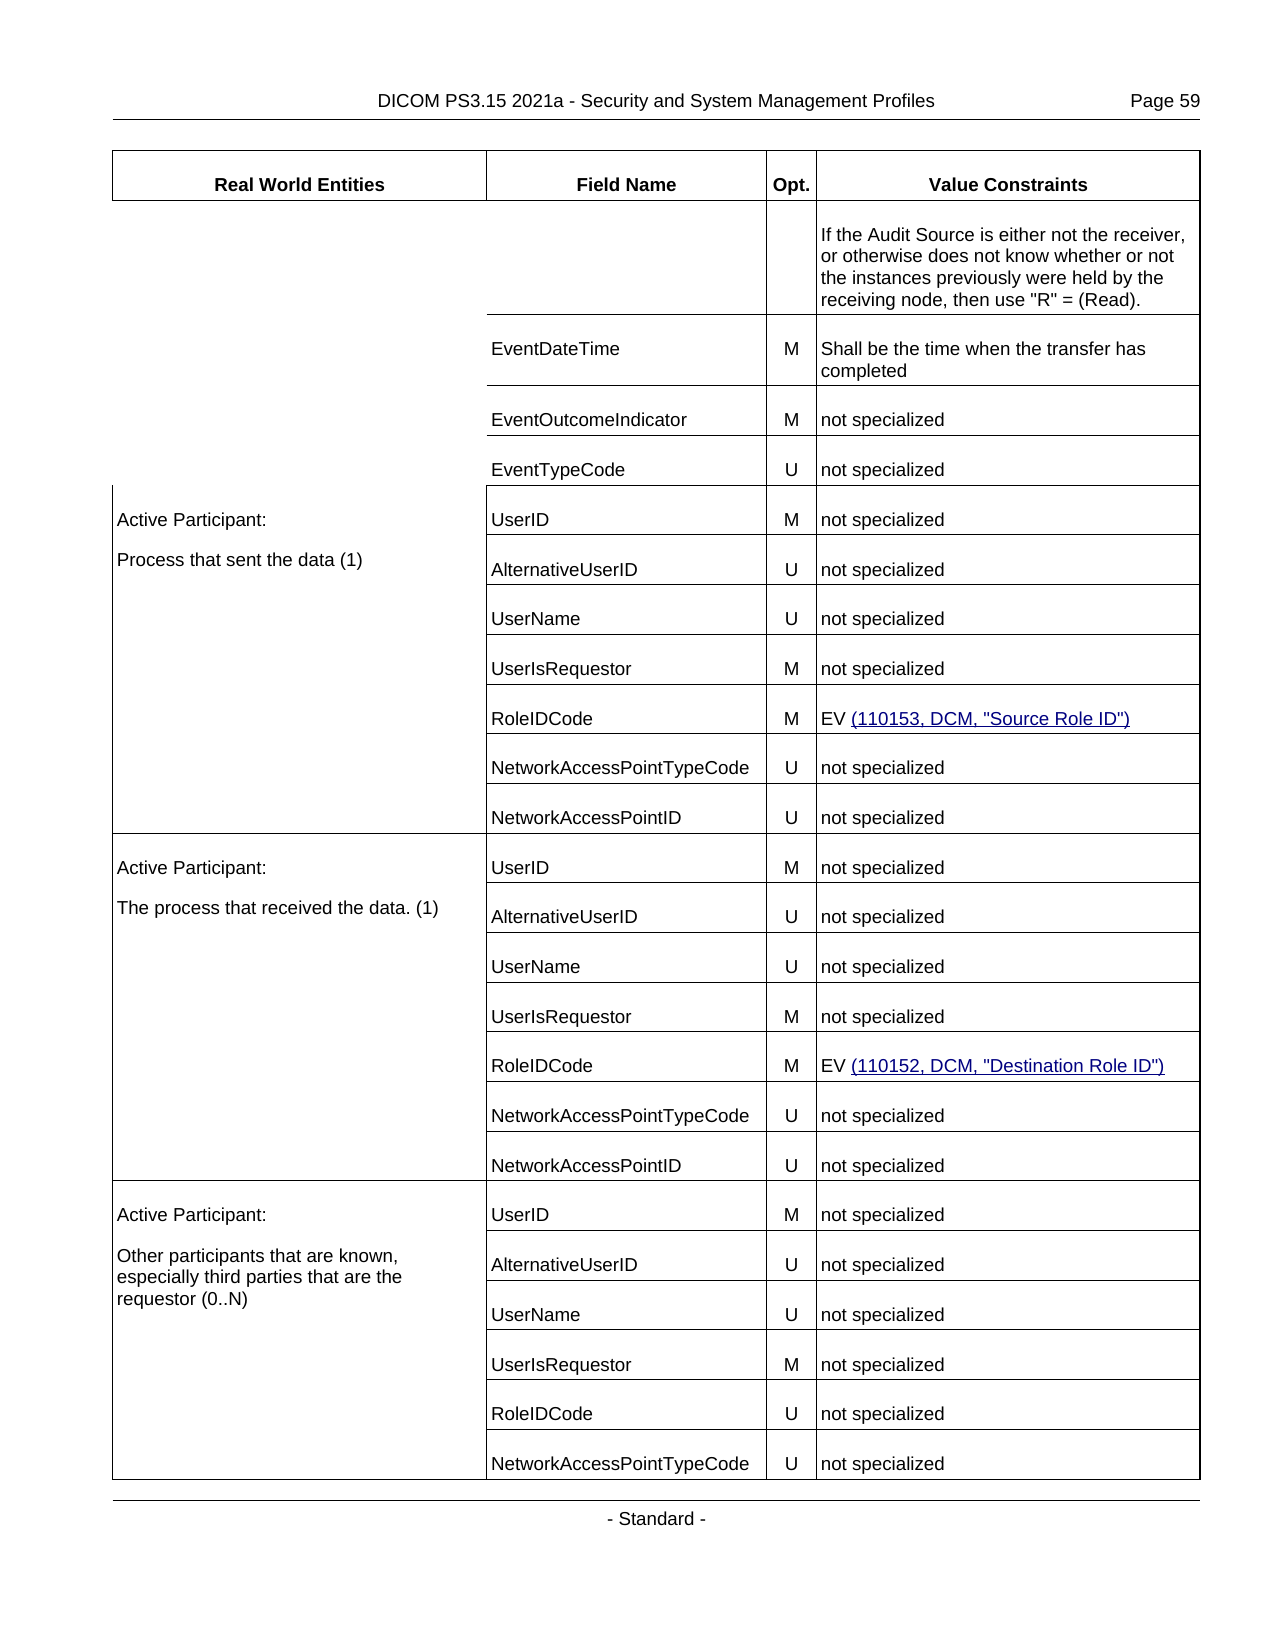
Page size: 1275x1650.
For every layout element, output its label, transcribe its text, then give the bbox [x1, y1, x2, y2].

table_cell UserName [487, 933, 766, 982]
table_cell UserID [487, 834, 766, 882]
table_cell NetworkAccessPointTypeCode [487, 1430, 766, 1478]
table_cell RoleIDCode [487, 685, 766, 733]
table_cell UserIsRequestor [487, 1330, 766, 1379]
table_cell AlternativeUserID [487, 535, 766, 584]
table_cell EventDateTime [487, 315, 766, 385]
table_cell M [767, 1330, 816, 1379]
table_cell M [767, 834, 816, 882]
table_cell U [767, 1281, 816, 1329]
table_cell NetworkAccessPointTypeCode [487, 1082, 766, 1131]
table_cell U [767, 585, 816, 634]
table_cell not specialized [817, 734, 1199, 783]
table_cell NetworkAccessPointID [487, 784, 766, 832]
table_cell UserID [487, 1181, 766, 1230]
table_header Opt. [767, 151, 816, 200]
table_cell M [767, 983, 816, 1031]
table_cell not specialized [817, 635, 1199, 683]
table_cell UserName [487, 585, 766, 634]
table_cell AlternativeUserID [487, 883, 766, 932]
table_cell not specialized [817, 933, 1199, 982]
table_cell UserID [487, 486, 766, 534]
table_cell not specialized [817, 1132, 1199, 1180]
table_cell NetworkAccessPointID [487, 1132, 766, 1180]
table_cell U [767, 1430, 816, 1478]
table_cell U [767, 883, 816, 932]
table_cell M [767, 1032, 816, 1081]
table_cell AlternativeUserID [487, 1231, 766, 1280]
table_cell not specialized [817, 1281, 1199, 1329]
table_cell M [767, 1181, 816, 1230]
table_cell not specialized [817, 535, 1199, 584]
table_cell Active Participant: Process that sent the data (1) [113, 485, 486, 832]
table_cell not specialized [817, 436, 1199, 485]
table_cell NetworkAccessPointTypeCode [487, 734, 766, 783]
table_cell U [767, 1380, 816, 1429]
table_cell M [767, 685, 816, 733]
table_cell not specialized [817, 983, 1199, 1031]
table_cell UserName [487, 1281, 766, 1329]
table_cell not specialized [817, 585, 1199, 634]
table_cell not specialized [817, 834, 1199, 882]
table_cell not specialized [817, 386, 1199, 435]
table_cell U [767, 1132, 816, 1180]
table_cell [767, 201, 816, 314]
table_cell RoleIDCode [487, 1380, 766, 1429]
table_cell EV (110153, DCM, "Source Role ID") [817, 685, 1199, 733]
table_cell not specialized [817, 1330, 1199, 1379]
table_header Real World Entities [113, 151, 486, 200]
table_cell RoleIDCode [487, 1032, 766, 1081]
table_cell M [767, 386, 816, 435]
table_cell Shall be the time when the transfer has completed [817, 315, 1199, 385]
table_header Value Constraints [817, 151, 1199, 200]
table_cell UserIsRequestor [487, 635, 766, 683]
table_cell M [767, 635, 816, 683]
table_cell Active Participant: The process that received the data. (1) [113, 834, 486, 1180]
table_cell EventTypeCode [487, 436, 766, 485]
table_cell not specialized [817, 1082, 1199, 1131]
table_cell U [767, 933, 816, 982]
table_cell U [767, 734, 816, 783]
table_cell U [767, 1231, 816, 1280]
table_cell U [767, 1082, 816, 1131]
table_cell U [767, 784, 816, 832]
table_cell M [767, 315, 816, 385]
table_header Field Name [487, 151, 766, 200]
table_cell U [767, 535, 816, 584]
table_cell U [767, 436, 816, 485]
table_cell M [767, 486, 816, 534]
table_cell not specialized [817, 1380, 1199, 1429]
table_cell EV (110152, DCM, "Destination Role ID") [817, 1032, 1199, 1081]
table_cell not specialized [817, 1231, 1199, 1280]
table_cell not specialized [817, 486, 1199, 534]
table_cell not specialized [817, 1430, 1199, 1478]
table_cell [487, 201, 766, 314]
table_cell UserIsRequestor [487, 983, 766, 1031]
table_cell Active Participant: Other participants that are known, especially third parties that are the requestor (0..N) [113, 1181, 486, 1478]
table_cell not specialized [817, 784, 1199, 832]
table_cell not specialized [817, 1181, 1199, 1230]
table_cell not specialized [817, 883, 1199, 932]
table_cell EventOutcomeIndicator [487, 386, 766, 435]
table_cell If the Audit Source is either not the receiver, or otherwise does not know whether or not the instances previously were held by the receiving node, then use "R" = (Read). [817, 201, 1199, 314]
